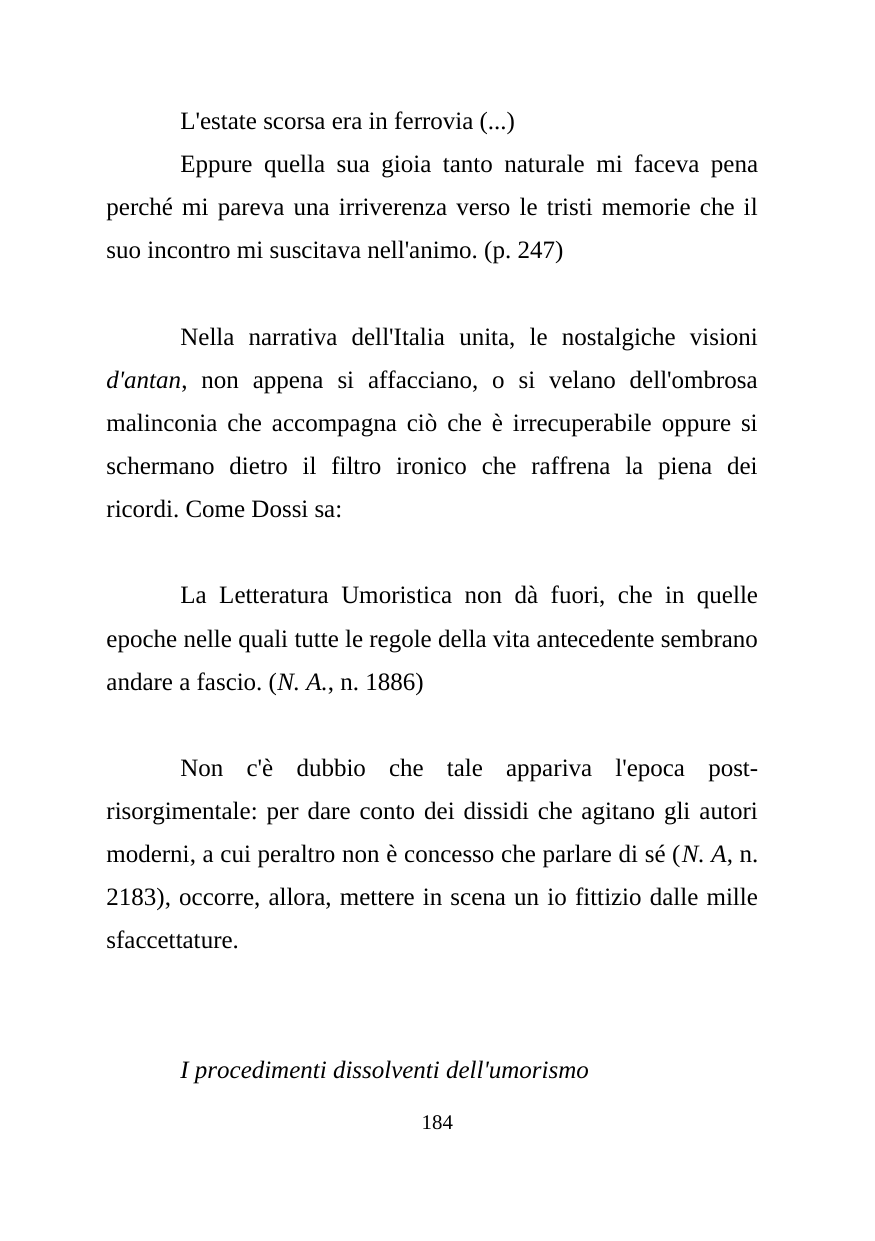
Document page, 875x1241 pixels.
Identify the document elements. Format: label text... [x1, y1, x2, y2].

text La Letteratura Umoristica non dà fuori, che in quelle epoche nelle quali tutte le regole della vita antecedente sembrano andare a fascio. (N. A., n. 1886) [106, 581, 758, 696]
text Nella narrativa dell'Italia unita, le nostalgiche visioni d'antan, non appena si affacciano, o si velano dell'ombrosa malinconia che accompagna ciò che è irrecuperabile oppure si schermano dietro il filtro ironico che raffrena la piena dei ricordi. Come Dossi sa: [106, 322, 758, 523]
text Eppure quella sua gioia tanto naturale mi faceva pena perché mi pareva una irriverenza verso le tristi memorie che il suo incontro mi suscitava nell'animo. (p. 247) [106, 149, 758, 264]
text I procedimenti dissolventi dell'umorismo [106, 1055, 758, 1084]
text L'estate scorsa era in ferrovia (...) [106, 106, 758, 135]
text Non c'è dubbio che tale appariva l'epoca post-risorgimentale: per dare conto dei dissidi che agitano gli autori moderni, a cui peraltro non è concesso che parlare di sé (N. A, n. 2183), occorre, allora, mettere in scena un io fittizio dalle mille sfaccettature. [106, 753, 758, 954]
